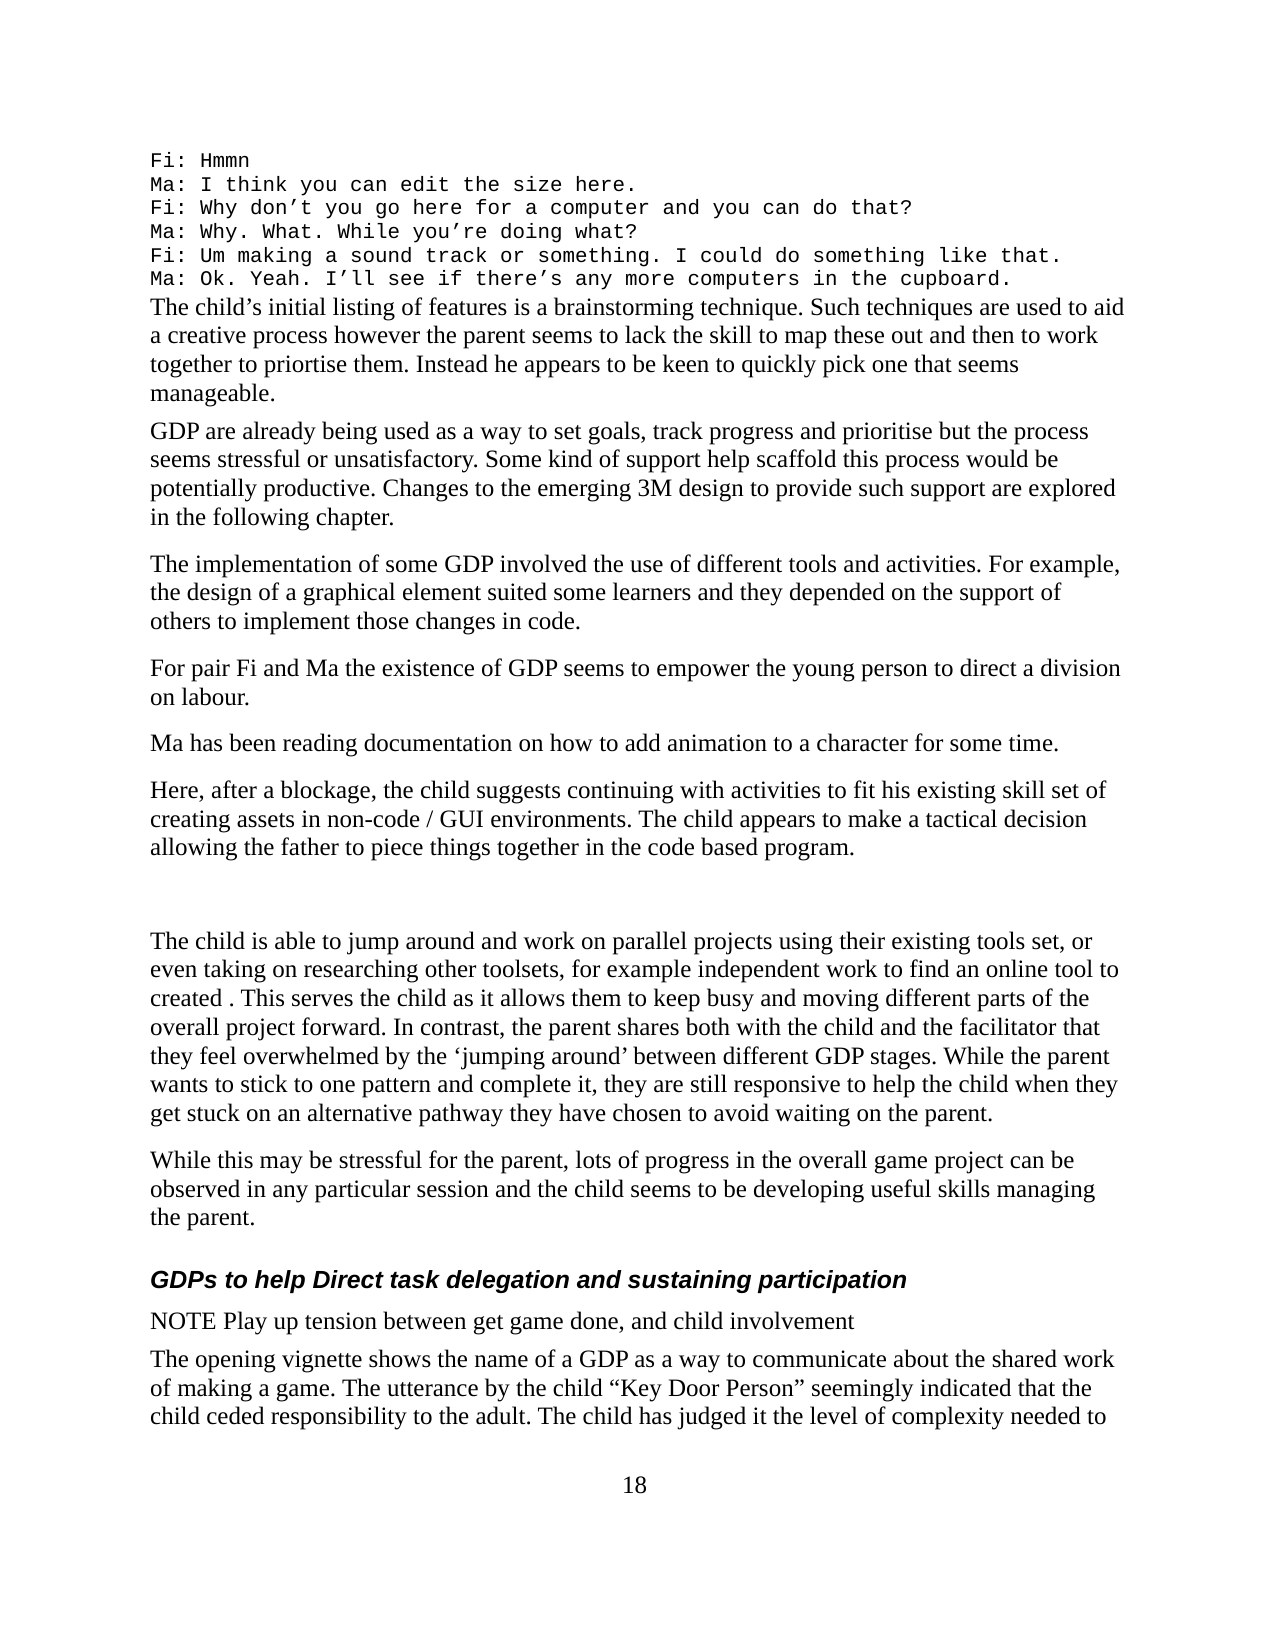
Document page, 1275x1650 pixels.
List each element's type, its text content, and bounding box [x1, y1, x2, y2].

text Ma: Why. What. While you’re doing what? [150, 221, 1125, 244]
subtitle GDPs to help Direct task delegation and sustaining participation [150, 1265, 1125, 1294]
text The child is able to jump around and work on parallel projects using their existing tools set, or even taking on researching other toolsets, for example independent work to find an online tool to created . This serves the child as it allows them to keep busy and moving different parts of the overall project forward. In contrast, the parent shares both with the child and the facilitator that they feel overwhelmed by the ‘jumping around’ between different GDP stages. While the parent wants to stick to one pattern and complete it, they are still responsive to help the child when they get stuck on an alternative pathway they have chosen to avoid waiting on the parent. [150, 926, 1125, 1127]
text NOTE Play up tension between get game done, and child involvement [150, 1306, 1125, 1335]
text Fi: Why don’t you go here for a computer and you can do that? [150, 197, 1125, 221]
text The child’s initial listing of features is a brainstorming technique. Such techniques are used to aid a creative process however the parent seems to lack the skill to map these out and then to work together to priortise them. Instead he appears to be keen to quickly pick one that seems manageable. [150, 292, 1125, 407]
text Ma: I think you can edit the size here. [150, 174, 1125, 197]
text Ma: Ok. Yeah. I’ll see if there’s any more computers in the cupboard. [150, 268, 1125, 292]
text The opening vignette shows the name of a GDP as a way to communicate about the shared work of making a game. The utterance by the child “Key Door Person” seemingly indicated that the child ceded responsibility to the adult. The child has judged it the level of complexity needed to [150, 1344, 1125, 1430]
text GDP are already being used as a way to set goals, track progress and prioritise but the process seems stressful or unsatisfactory. Some kind of support help scaffold this process would be potentially productive. Changes to the emerging 3M design to provide such support are explored in the following chapter. [150, 416, 1125, 531]
text The implementation of some GDP involved the use of different tools and activities. For example, the design of a graphical element suited some learners and they depended on the support of others to implement those changes in code. [150, 549, 1125, 635]
text For pair Fi and Ma the existence of GDP seems to empower the young person to direct a division on labour. [150, 653, 1125, 710]
text Fi: Hmmn [150, 150, 1125, 174]
text Here, after a blockage, the child suggests continuing with activities to fit his existing skill set of creating assets in non-code / GUI environments. The child appears to make a tactical decision allowing the father to piece things together in the code based program. [150, 775, 1125, 861]
text Fi: Um making a sound track or something. I could do something like that. [150, 244, 1125, 268]
text Ma has been reading documentation on how to add animation to a character for some time. [150, 728, 1125, 757]
text While this may be stressful for the parent, lots of progress in the overall game project can be observed in any particular session and the child seems to be developing useful skills managing the parent. [150, 1145, 1125, 1231]
